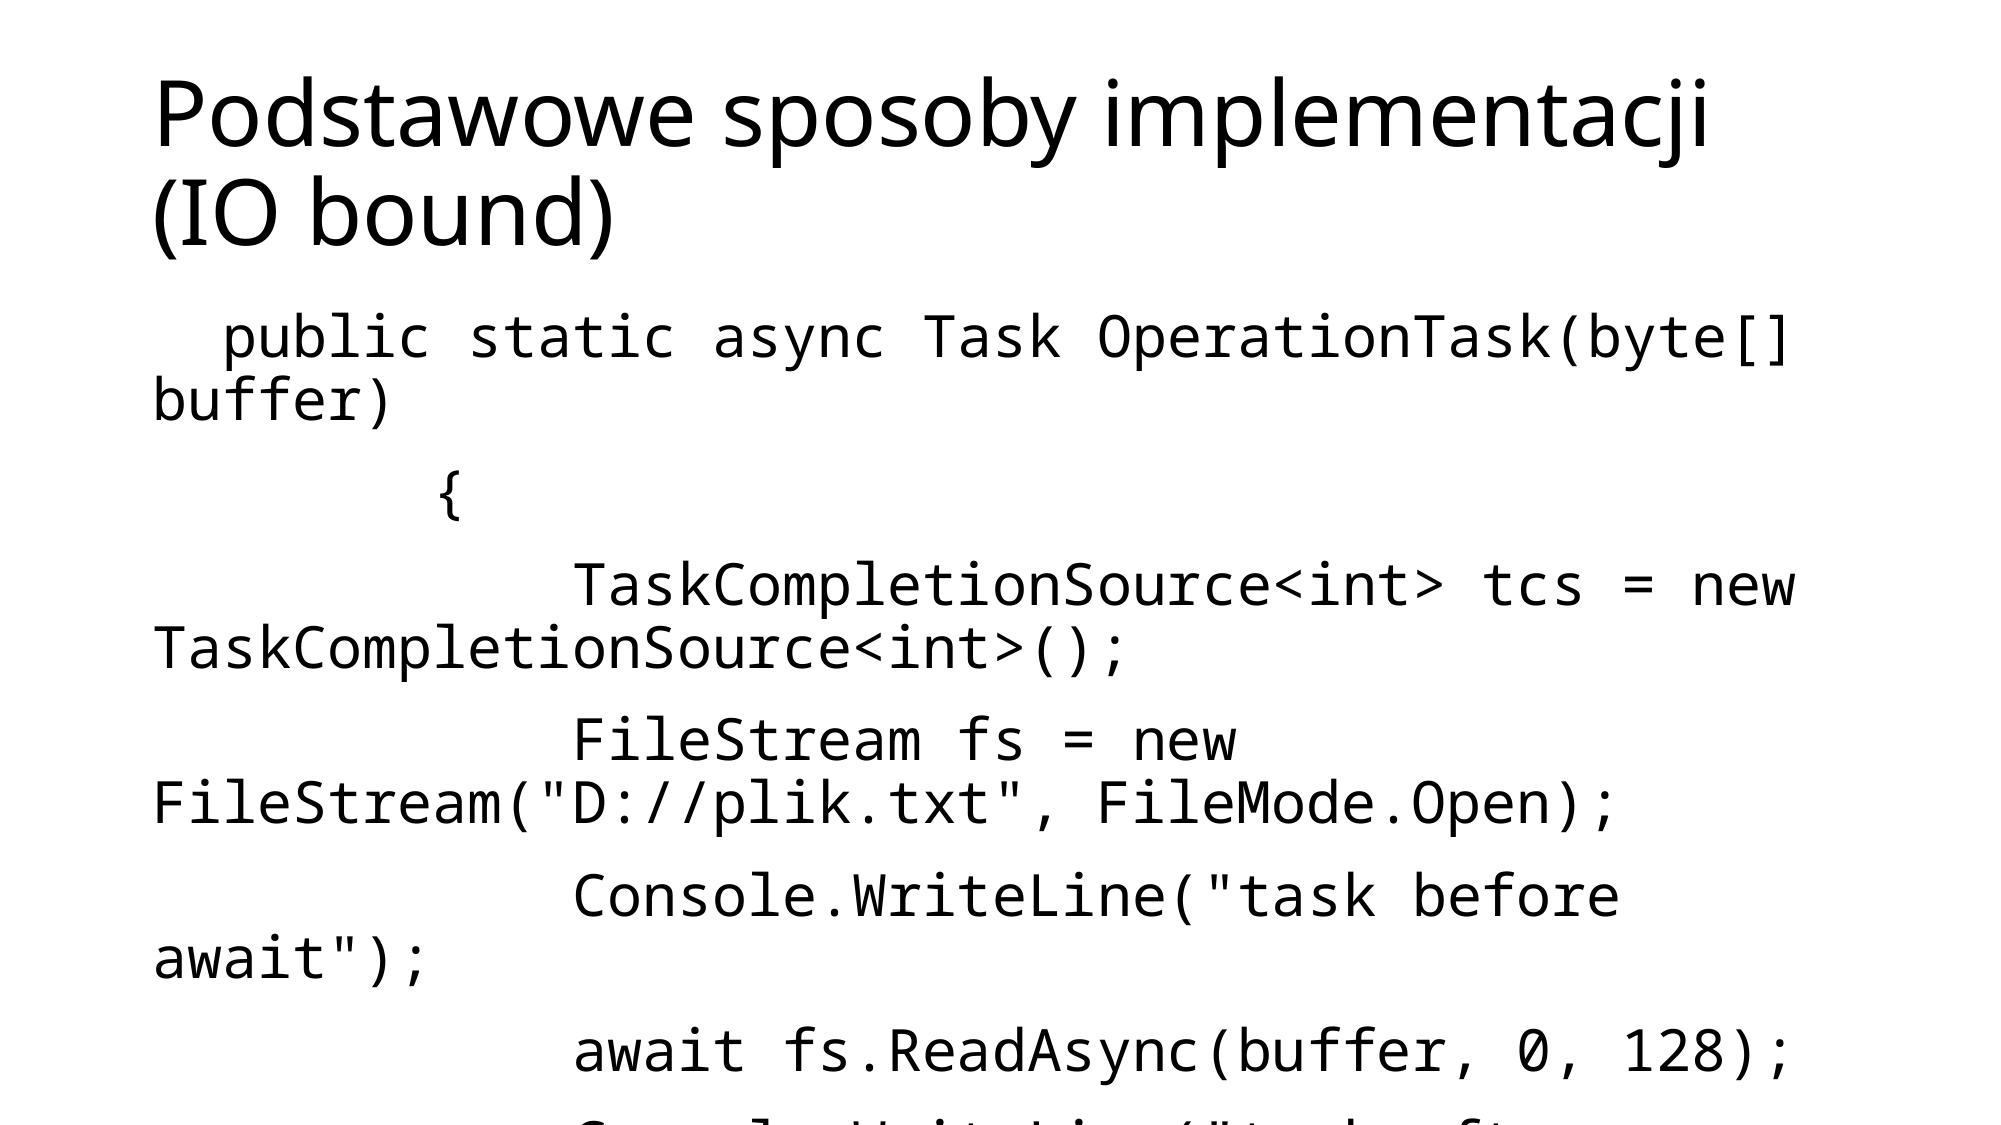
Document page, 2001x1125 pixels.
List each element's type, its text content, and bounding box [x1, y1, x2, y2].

title Podstawowe sposoby implementacji (IO bound) [137, 59, 1863, 278]
list public static async Task OperationTask(byte[] buffer) { TaskCompletionSource<int> tcs = new TaskCompletionSource<int>(); FileStream fs = new FileStream("D://plik.txt", FileMode.Open); Console.WriteLine("task before await"); await fs.ReadAsync(buffer, 0, 128); Console.WriteLine("task after await"); } static void Main(string[] args) { byte[] buffer = new byte[128]; Task task = OperationTask(buffer); Console.WriteLine("main"); } [137, 299, 1863, 1014]
